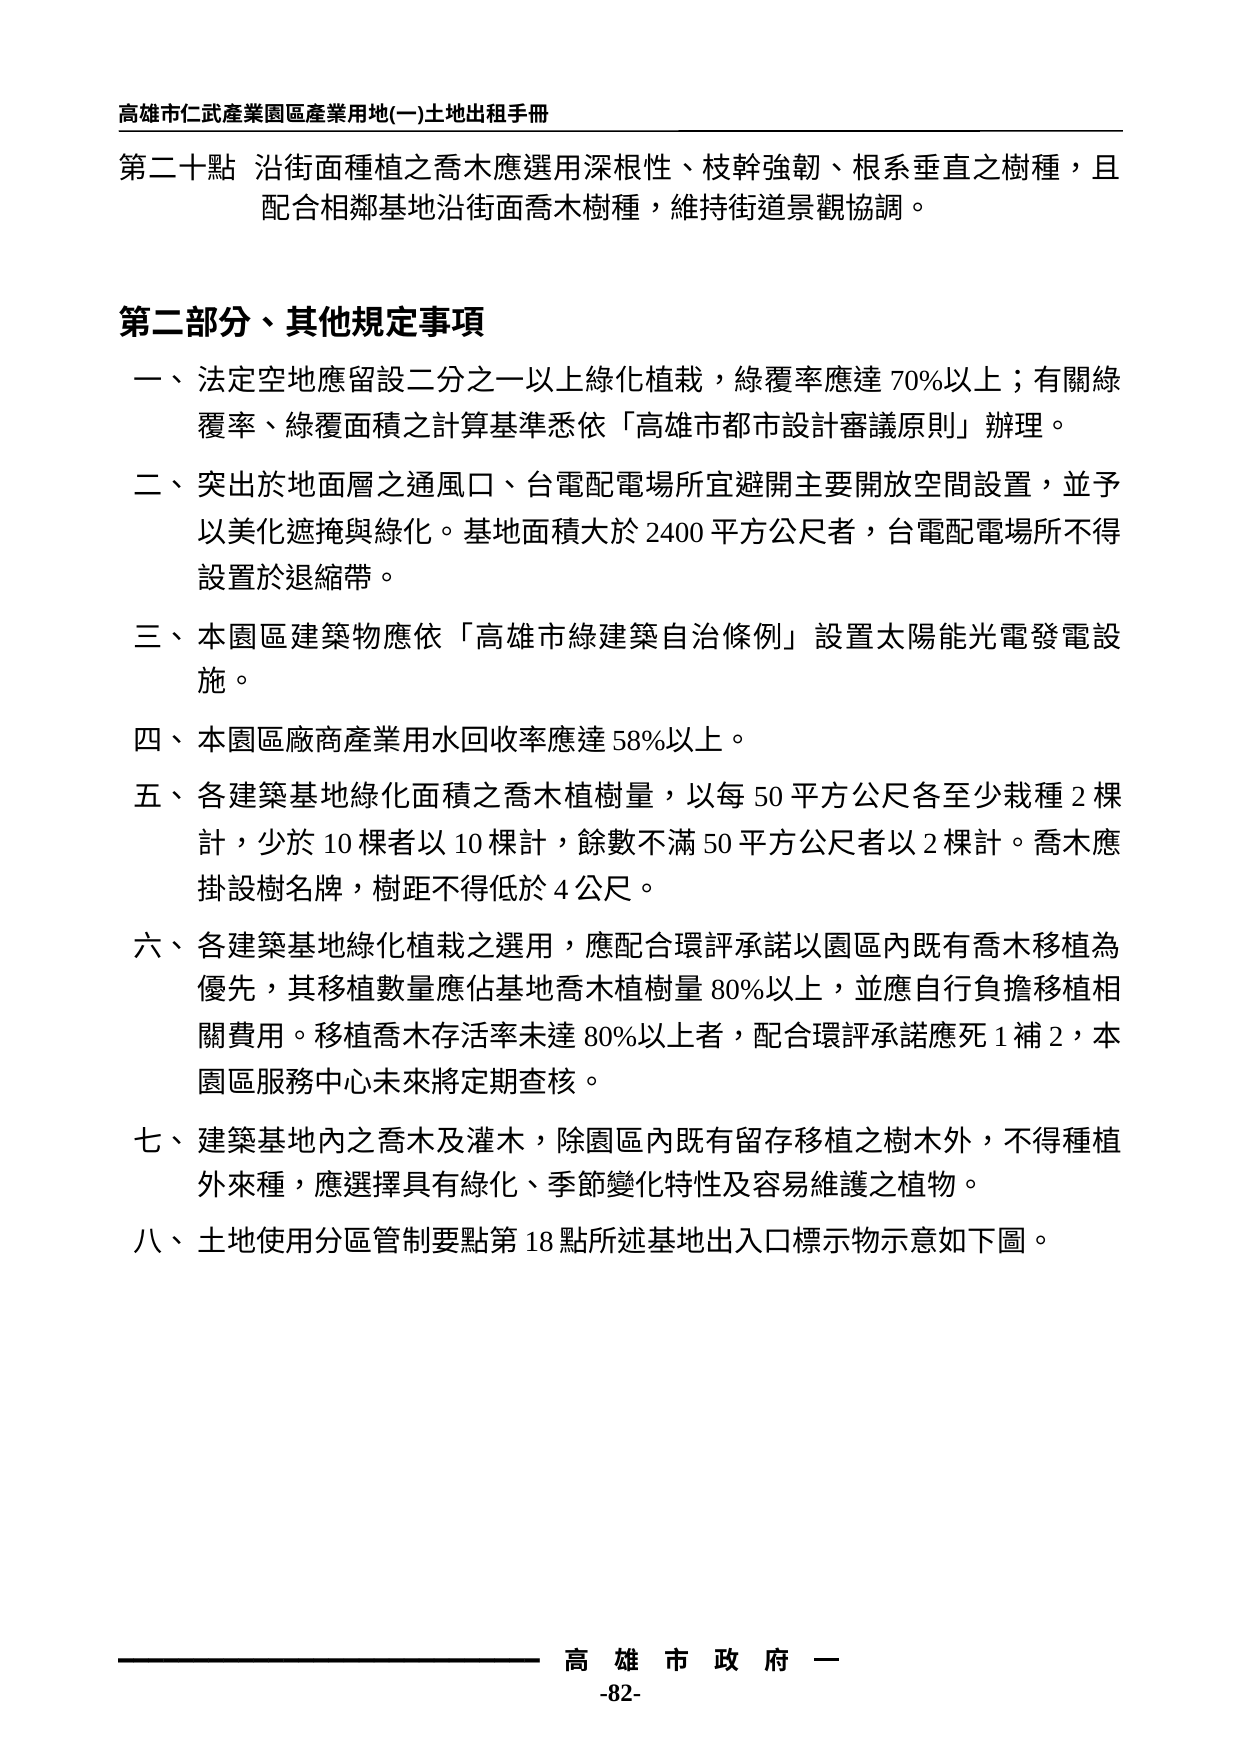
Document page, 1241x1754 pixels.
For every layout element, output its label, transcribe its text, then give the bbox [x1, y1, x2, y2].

text 第二十點 沿街面種植之喬木應選用深根性、枝幹強韌、根系垂直之樹種，且配合相鄰基地沿街面喬木樹種，維持街道景觀協調。 [118, 148, 1122, 227]
subtitle 各建築基地綠化面積之喬木植樹量，以每50平方公尺各至少栽種2棵計，少於10棵者以10棵計，餘數不滿50平方公尺者以2棵計。喬木應掛設樹名牌，樹距不得低於4公尺。 [133, 776, 1122, 908]
subtitle 突出於地面層之通風口、台電配電場所宜避開主要開放空間設置，並予以美化遮掩與綠化。基地面積大於2400平方公尺者，台電配電場所不得設置於退縮帶。 [133, 462, 1122, 597]
subtitle 法定空地應留設二分之一以上綠化植栽，綠覆率應達70%以上；有關綠覆率、綠覆面積之計算基準悉依「高雄市都市設計審議原則」辦理。 [133, 356, 1122, 445]
text 第二部分、其他規定事項 [118, 298, 1122, 344]
subtitle 本園區建築物應依「高雄市綠建築自治條例」設置太陽能光電發電設施。 [133, 614, 1122, 700]
subtitle 土地使用分區管制要點第18點所述基地出入口標示物示意如下圖。 [133, 1221, 1122, 1260]
subtitle 建築基地內之喬木及灌木，除園區內既有留存移植之樹木外，不得種植外來種，應選擇具有綠化、季節變化特性及容易維護之植物。 [133, 1118, 1122, 1204]
subtitle 本園區廠商產業用水回收率應達58%以上。 [133, 716, 1122, 759]
subtitle 各建築基地綠化植栽之選用，應配合環評承諾以園區內既有喬木移植為優先，其移植數量應佔基地喬木植樹量80%以上，並應自行負擔移植相關費用。移植喬木存活率未達80%以上者，配合環評承諾應死1補2，本園區服務中心未來將定期查核。 [133, 925, 1122, 1101]
